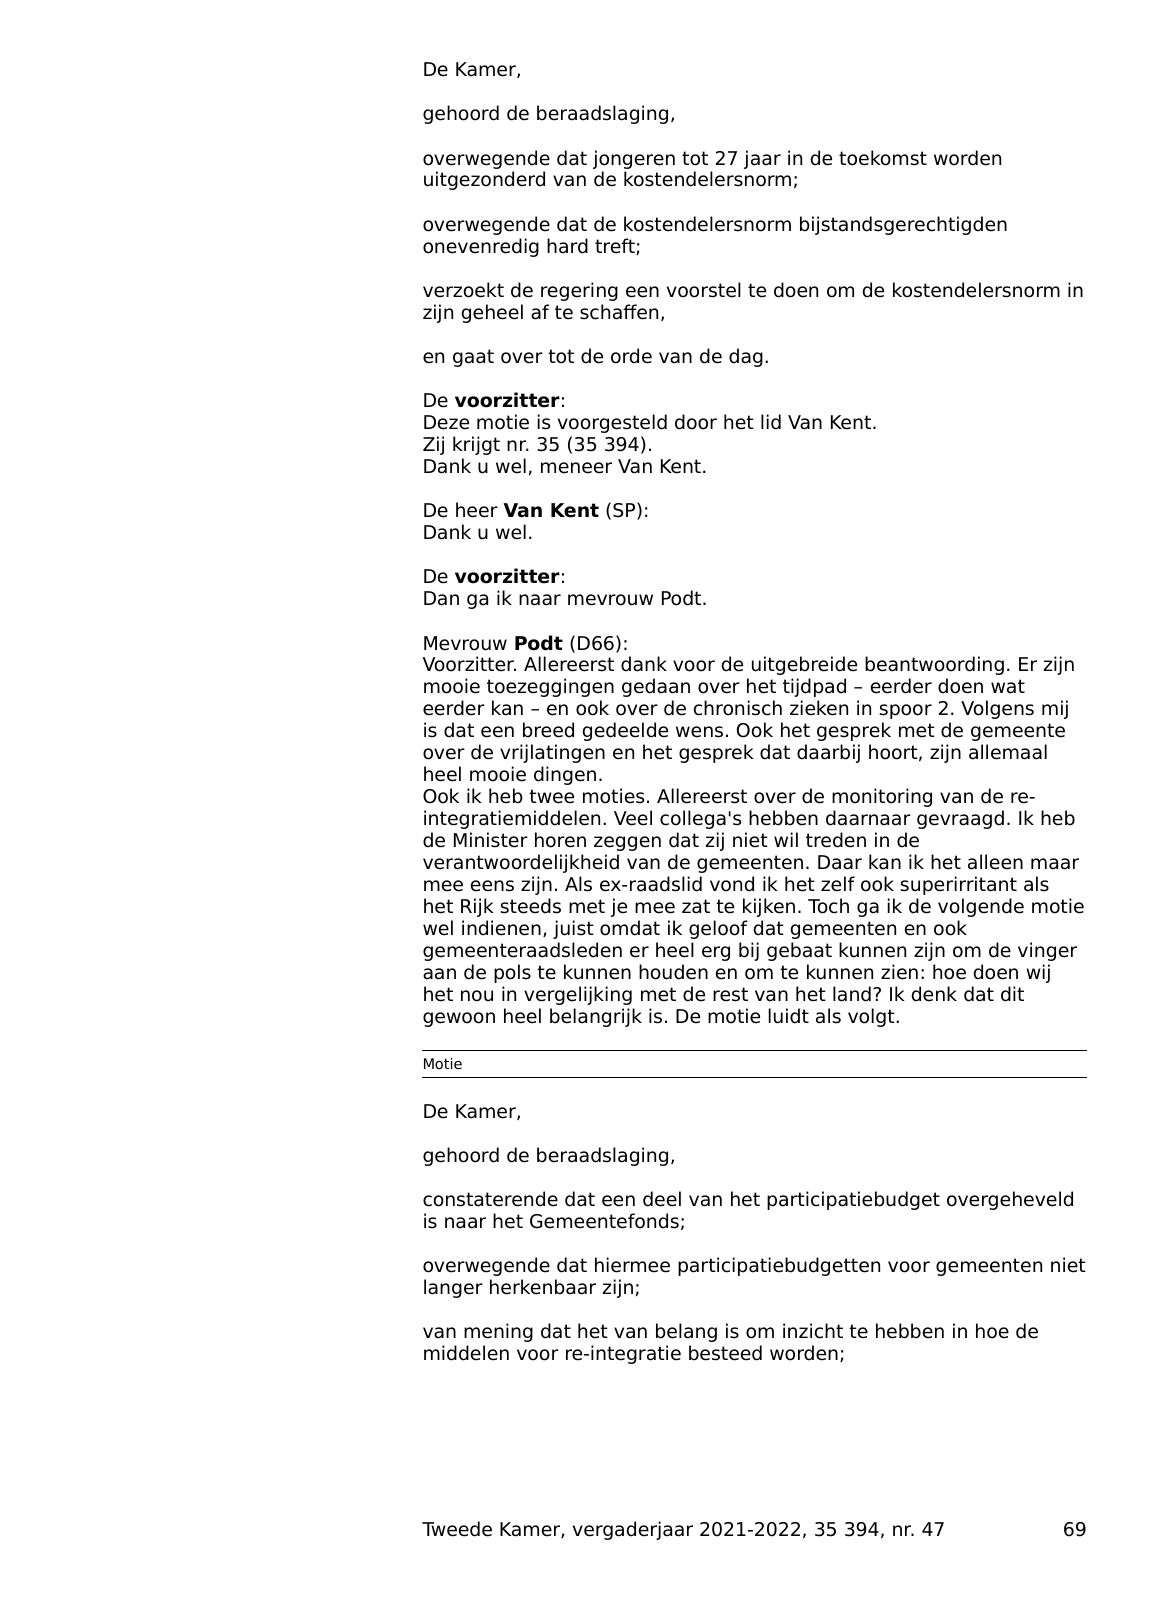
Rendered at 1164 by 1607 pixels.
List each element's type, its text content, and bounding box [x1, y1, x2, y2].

text Voorzitter. Allereerst dank voor de uitgebreide beantwoording. Er zijn mooie toezeggingen gedaan over het tijdpad – eerder doen wat eerder kan – en ook over de chronisch zieken in spoor 2. Volgens mij is dat een breed gedeelde wens. Ook het gesprek met de gemeente over de vrijlatingen en het gesprek dat daarbij hoort, zijn allemaal heel mooie dingen. [422, 654, 1087, 786]
text De Kamer, [422, 1101, 1087, 1122]
text Ook ik heb twee moties. Allereerst over de monitoring van de re-integratiemiddelen. Veel collega's hebben daarnaar gevraagd. Ik heb de Minister horen zeggen dat zij niet wil treden in de verantwoordelijkheid van de gemeenten. Daar kan ik het alleen maar mee eens zijn. Als ex-raadslid vond ik het zelf ook superirritant als het Rijk steeds met je mee zat te kijken. Toch ga ik de volgende motie wel indienen, juist omdat ik geloof dat gemeenten en ook gemeenteraadsleden er heel erg bij gebaat kunnen zijn om de vinger aan de pols te kunnen houden en om te kunnen zien: hoe doen wij het nou in vergelijking met de rest van het land? Ik denk dat dit gewoon heel belangrijk is. De motie luidt als volgt. [422, 786, 1087, 1028]
text overwegende dat hiermee participatiebudgetten voor gemeenten niet langer herkenbaar zijn; [422, 1255, 1087, 1299]
text en gaat over tot de orde van de dag. [422, 346, 1087, 368]
text verzoekt de regering een voorstel te doen om de kostendelersnorm in zijn geheel af te schaffen, [422, 280, 1087, 324]
text Dank u wel. [422, 522, 1087, 544]
text constaterende dat een deel van het participatiebudget overgeheveld is naar het Gemeentefonds; [422, 1189, 1087, 1233]
text overwegende dat de kostendelersnorm bijstandsgerechtigden onevenredig hard treft; [422, 213, 1087, 257]
text Deze motie is voorgesteld door het lid Van Kent. [422, 412, 1087, 434]
text De heer Van Kent (SP): [422, 500, 1087, 522]
table_header Motie [422, 1051, 1087, 1077]
text De voorzitter: [422, 390, 1087, 412]
text gehoord de beraadslaging, [422, 103, 1087, 125]
text De voorzitter: [422, 566, 1087, 588]
text van mening dat het van belang is om inzicht te hebben in hoe de middelen voor re-integratie besteed worden; [422, 1321, 1087, 1365]
text Dank u wel, meneer Van Kent. [422, 456, 1087, 478]
text De Kamer, [422, 59, 1087, 81]
text Mevrouw Podt (D66): [422, 632, 1087, 654]
text overwegende dat jongeren tot 27 jaar in de toekomst worden uitgezonderd van de kostendelersnorm; [422, 147, 1087, 191]
text Zij krijgt nr. 35 (35 394). [422, 434, 1087, 456]
text Dan ga ik naar mevrouw Podt. [422, 588, 1087, 610]
text gehoord de beraadslaging, [422, 1145, 1087, 1167]
